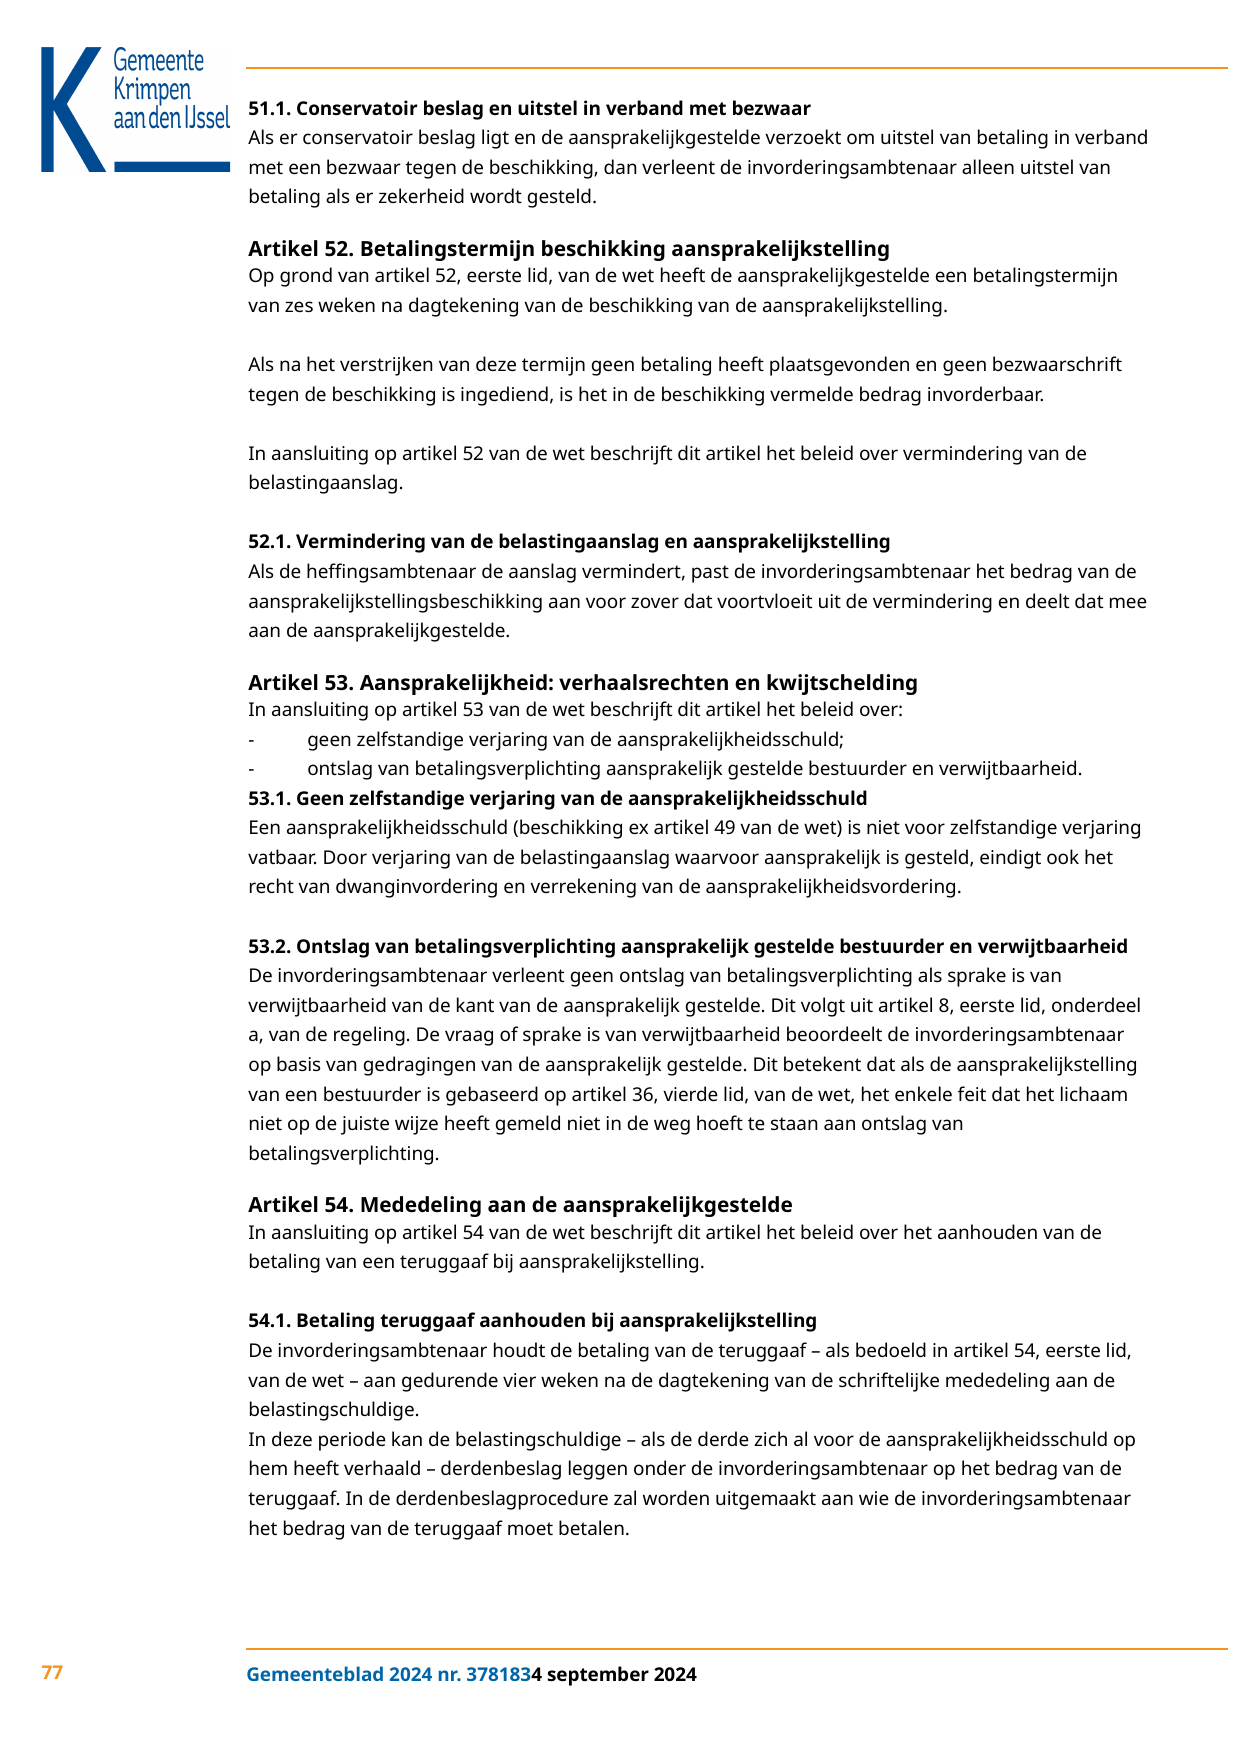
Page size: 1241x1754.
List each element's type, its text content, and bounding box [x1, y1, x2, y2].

text Op grond van artikel 52, eerste lid, van de wet heeft de aansprakelijkgestelde een betalingstermijn van zes weken na dagtekening van de beschikking van de aansprakelijkstelling. [248, 262, 1152, 318]
text Als er conservatoir beslag ligt en de aansprakelijkgestelde verzoekt om uitstel van betaling in verband met een bezwaar tegen de beschikking, dan verleent de invorderingsambtenaar alleen uitstel van betaling als er zekerheid wordt gesteld. [248, 124, 1152, 209]
text 53.2. Ontslag van betalingsverplichting aansprakelijk gestelde bestuurder en verwijtbaarheid [248, 933, 1152, 959]
text Artikel 52. Betalingstermijn beschikking aansprakelijkstelling [248, 234, 1152, 262]
text 53.1. Geen zelfstandige verjaring van de aansprakelijkheidsschuld [248, 785, 1152, 811]
text In deze periode kan de belastingschuldige – als de derde zich al voor de aansprakelijkheidsschuld op hem heeft verhaald – derdenbeslag leggen onder de invorderingsambtenaar op het bedrag van de teruggaaf. In de derdenbeslagprocedure zal worden uitgemaakt aan wie de invorderingsambtenaar het bedrag van de teruggaaf moet betalen. [248, 1426, 1152, 1540]
text Artikel 53. Aansprakelijkheid: verhaalsrechten en kwijtschelding [248, 668, 1152, 696]
text 51.1. Conservatoir beslag en uitstel in verband met bezwaar [248, 95, 1152, 121]
text Artikel 54. Mededeling aan de aansprakelijkgestelde [248, 1190, 1152, 1219]
text De invorderingsambtenaar houdt de betaling van de teruggaaf – als bedoeld in artikel 54, eerste lid, van de wet – aan gedurende vier weken na de dagtekening van de schriftelijke mededeling aan de belastingschuldige. [248, 1337, 1152, 1422]
text In aansluiting op artikel 52 van de wet beschrijft dit artikel het beleid over vermindering van de belastingaanslag. [248, 440, 1152, 495]
text Als na het verstrijken van deze termijn geen betaling heeft plaatsgevonden en geen bezwaarschrift tegen de beschikking is ingediend, is het in de beschikking vermelde bedrag invorderbaar. [248, 351, 1152, 406]
text De invorderingsambtenaar verleent geen ontslag van betalingsverplichting als sprake is van verwijtbaarheid van de kant van de aansprakelijk gestelde. Dit volgt uit artikel 8, eerste lid, onderdeel a, van de regeling. De vraag of sprake is van verwijtbaarheid beoordeelt de invorderingsambtenaar op basis van gedragingen van de aansprakelijk gestelde. Dit betekent dat als de aansprakelijkstelling van een bestuurder is gebaseerd op artikel 36, vierde lid, van de wet, het enkele feit dat het lichaam niet op de juiste wijze heeft gemeld niet in de weg hoeft te staan aan ontslag van betalingsverplichting. [248, 962, 1152, 1166]
picture [41, 47, 231, 172]
text In aansluiting op artikel 53 van de wet beschrijft dit artikel het beleid over: [248, 696, 1152, 722]
list geen zelfstandige verjaring van de aansprakelijkheidsschuld; [248, 726, 1152, 752]
text 52.1. Vermindering van de belastingaanslag en aansprakelijkstelling [248, 529, 1152, 554]
text Als de heffingsambtenaar de aanslag vermindert, past de invorderingsambtenaar het bedrag van de aansprakelijkstellingsbeschikking aan voor zover dat voortvloeit uit de vermindering en deelt dat mee aan de aansprakelijkgestelde. [248, 558, 1152, 643]
text In aansluiting op artikel 54 van de wet beschrijft dit artikel het beleid over het aanhouden van de betaling van een teruggaaf bij aansprakelijkstelling. [248, 1219, 1152, 1274]
text 54.1. Betaling teruggaaf aanhouden bij aansprakelijkstelling [248, 1308, 1152, 1333]
text Een aansprakelijkheidsschuld (beschikking ex artikel 49 van de wet) is niet voor zelfstandige verjaring vatbaar. Door verjaring van de belastingaanslag waarvoor aansprakelijk is gesteld, eindigt ook het recht van dwanginvordering en verrekening van de aansprakelijkheidsvordering. [248, 814, 1152, 899]
list ontslag van betalingsverplichting aansprakelijk gestelde bestuurder en verwijtbaarheid. [248, 755, 1152, 781]
